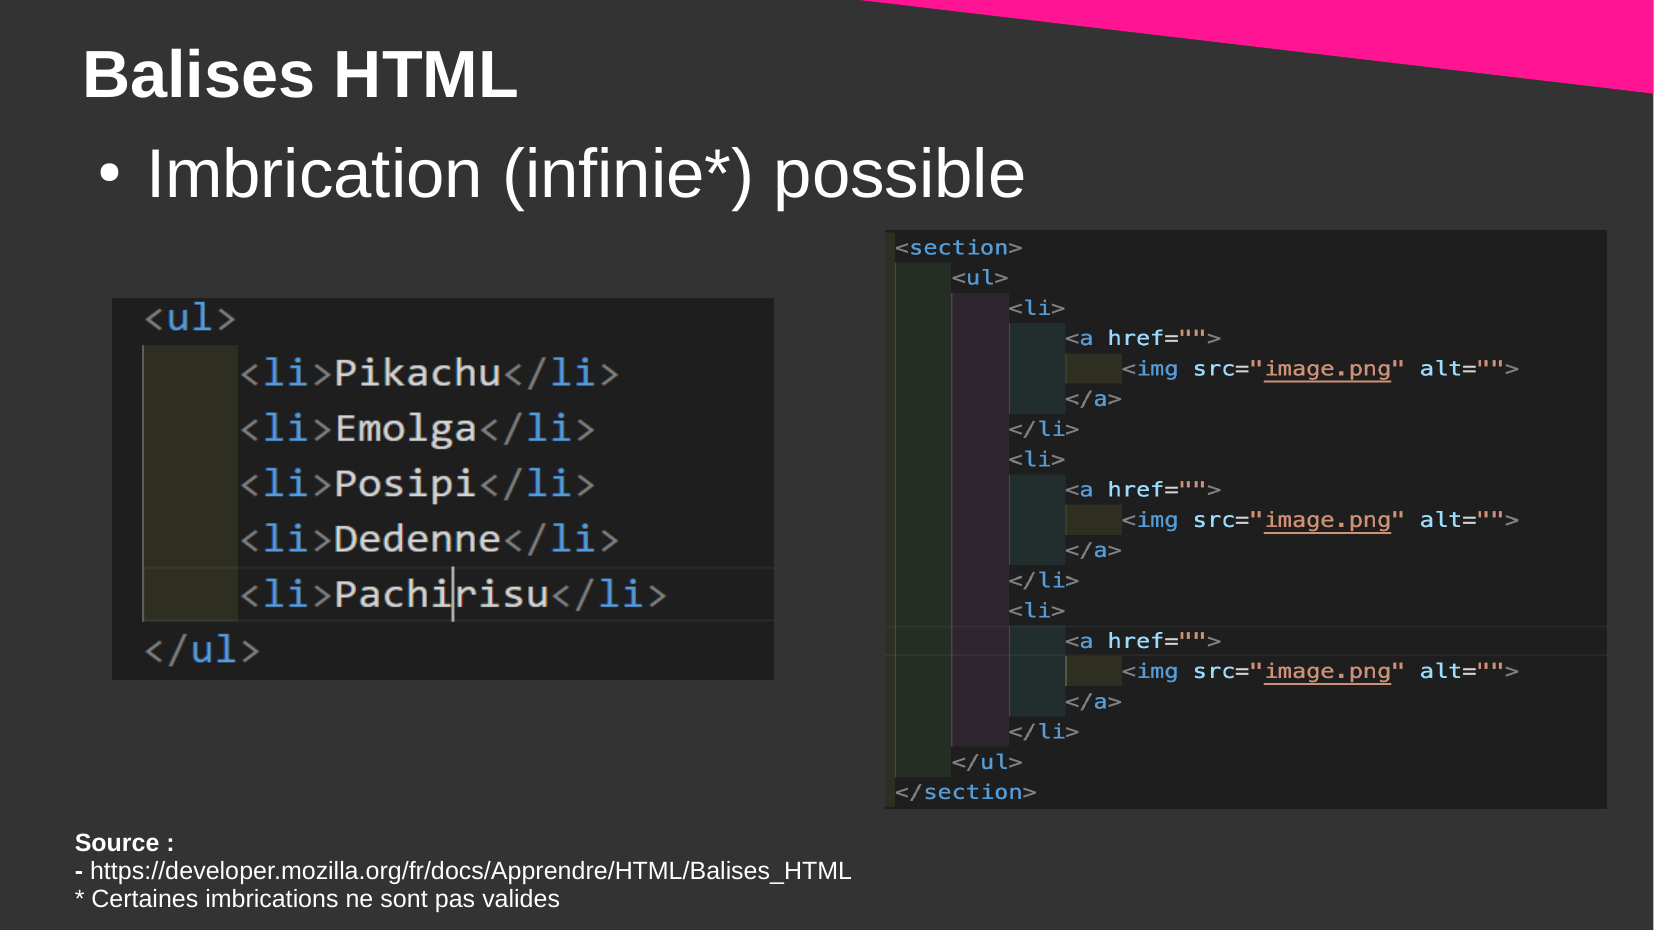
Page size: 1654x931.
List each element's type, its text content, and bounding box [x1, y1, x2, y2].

text_box Source : - https://developer.mozilla.org/fr/docs/Apprendre/HTML/Balises_HTML * Certaines imbrications ne sont pas valides [59, 821, 1546, 920]
picture [112, 298, 774, 680]
list Imbrication (infinie*) possible [80, 135, 1217, 213]
text_box [859, 0, 1654, 94]
title Balises HTML [82, 37, 1571, 114]
picture [885, 230, 1607, 810]
